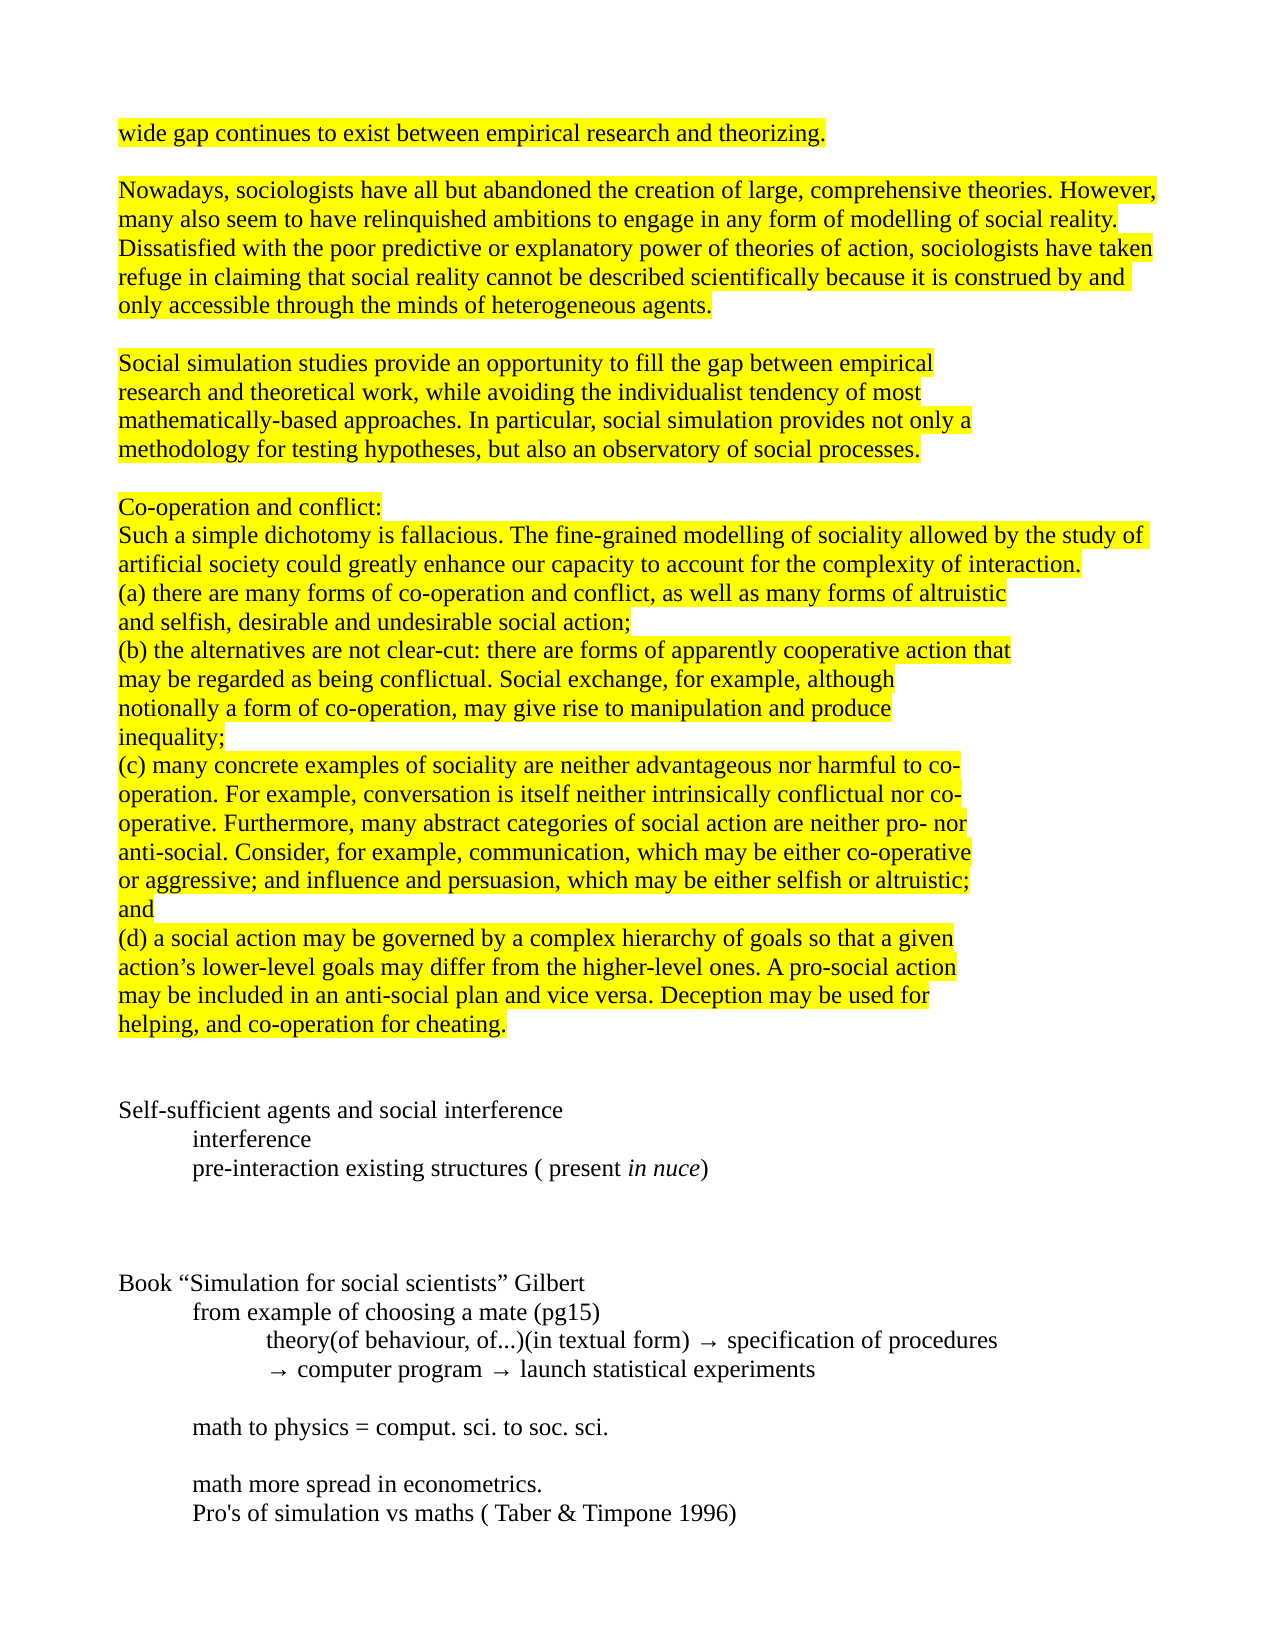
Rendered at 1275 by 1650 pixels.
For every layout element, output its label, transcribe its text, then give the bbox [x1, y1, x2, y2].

text operation. For example, conversation is itself neither intrinsically conflictual nor co- [118, 779, 1157, 808]
text methodology for testing hypotheses, but also an observatory of social processes. [118, 434, 1157, 463]
text notionally a form of co-operation, may give rise to manipulation and produce [118, 693, 1157, 722]
text (d) a social action may be governed by a complex hierarchy of goals so that a given [118, 923, 1157, 952]
text operative. Furthermore, many abstract categories of social action are neither pro- nor [118, 808, 1157, 837]
text research and theoretical work, while avoiding the individualist tendency of most [118, 377, 1157, 406]
text (b) the alternatives are not clear-cut: there are forms of apparently cooperative action that [118, 636, 1157, 664]
text interference [118, 1124, 1157, 1153]
text (c) many concrete examples of sociality are neither advantageous nor harmful to co- [118, 751, 1157, 779]
text Social simulation studies provide an opportunity to fill the gap between empirical [118, 348, 1157, 377]
text Dissatisfied with the poor predictive or explanatory power of theories of action, sociologists have taken refuge in claiming that social reality cannot be described scientifically because it is construed by and only accessible through the minds of heterogeneous agents. [118, 233, 1157, 319]
text Book “Simulation for social scientists” Gilbert [118, 1268, 1157, 1297]
text Self-sufficient agents and social interference [118, 1096, 1157, 1124]
text theory(of behaviour, of...)(in textual form) → specification of procedures [118, 1326, 1157, 1354]
text math more spread in econometrics. [118, 1469, 1157, 1498]
text and [118, 894, 1157, 923]
text (a) there are many forms of co-operation and conflict, as well as many forms of altruistic [118, 578, 1157, 607]
text Pro's of simulation vs maths ( Taber & Timpone 1996) [118, 1498, 1157, 1527]
text → computer program → launch statistical experiments [118, 1354, 1157, 1383]
text helping, and co-operation for cheating. [118, 1009, 1157, 1038]
text from example of choosing a mate (pg15) [118, 1297, 1157, 1326]
text anti-social. Consider, for example, communication, which may be either co-operative [118, 837, 1157, 866]
text mathematically-based approaches. In particular, social simulation provides not only a [118, 406, 1157, 434]
text or aggressive; and influence and persuasion, which may be either selfish or altruistic; [118, 866, 1157, 894]
text wide gap continues to exist between empirical research and theorizing. [118, 118, 1157, 147]
text may be included in an anti-social plan and vice versa. Deception may be used for [118, 981, 1157, 1009]
text inequality; [118, 722, 1157, 751]
text math to physics = comput. sci. to soc. sci. [118, 1412, 1157, 1441]
text pre-interaction existing structures ( present in nuce) [118, 1153, 1157, 1182]
text Nowadays, sociologists have all but abandoned the creation of large, comprehensive theories. However, many also seem to have relinquished ambitions to engage in any form of modelling of social reality. [118, 176, 1157, 233]
text and selfish, desirable and undesirable social action; [118, 607, 1157, 636]
text action’s lower-level goals may differ from the higher-level ones. A pro-social action [118, 952, 1157, 981]
text may be regarded as being conflictual. Social exchange, for example, although [118, 664, 1157, 693]
text Co-operation and conflict: Such a simple dichotomy is fallacious. The fine-grained modelling of sociality allowed by the study of artificial society could greatly enhance our capacity to account for the complexity of interaction. [118, 492, 1157, 578]
